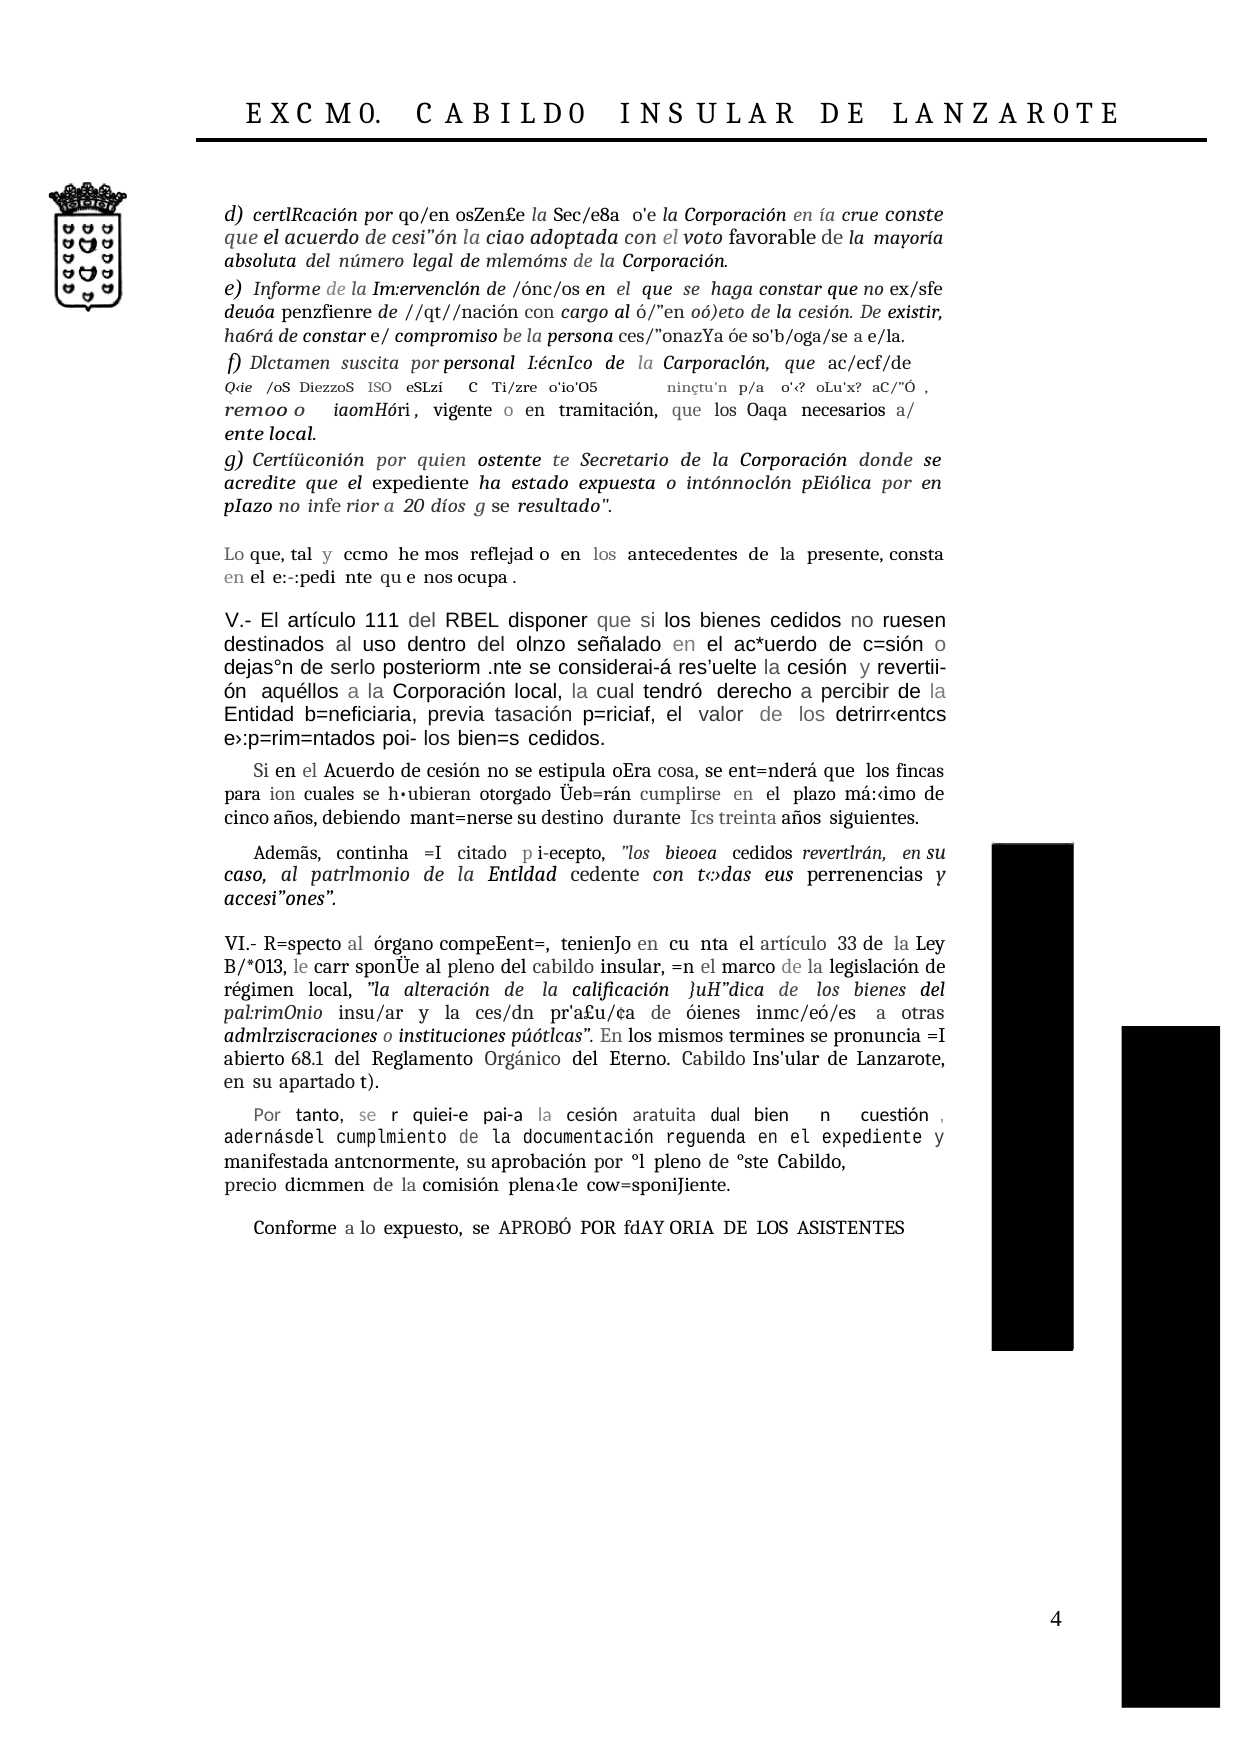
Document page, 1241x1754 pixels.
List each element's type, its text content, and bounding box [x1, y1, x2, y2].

text Lo que, tal y ccmo he mos reflejad o en los antecedentes de la presente, consta en el e:-:pedi nte qu e nos ocupa . [224, 543, 944, 588]
text Por tanto, se r quiei-e pai-a la cesión aratuita dual bien n cuestión , adernásdel cumplmiento de la documentación reguenda en el expediente y manifestada antcnormente, su aprobación por °l pleno de °ste Cabildo, [223, 1102, 944, 1174]
text V.- El artículo 111 del RBEL disponer que si los bienes cedidos no ruesen destinados al uso dentro del olnzo señalado en el ac*uerdo de c=sión o dejas°n de serlo posteriorm .nte se considerai-á res’uelte la cesión y revertii-ón aquéllos a la Corporación local, la cual tendró derecho a percibir de la Entidad b=neficiaria, previa tasación p=riciaf, el valor de los detrirr‹entcs e›:p=rim=ntados poi- los bien=s cedidos. [223, 608, 946, 749]
list Dlctamen suscita por personal I:écnIco de la Carporaclón, que ac/ecf/de [227, 348, 1232, 375]
picture [990, 841, 1075, 1351]
text ente local. [224, 422, 1232, 445]
text Q‹ie /oS DiezzoS ISO eSLzí C Ti/zre o'io'O5 ninçtu'n p/a o'‹? oLu'x? aC/”Ó , [224, 379, 1232, 396]
text Ademãs, continha =I citado p i-ecepto, ”los bieoea cedidos revertlrán, en su caso, al patrlmonio de la Entldad cedente con t‹:›das eus perrenencias y accesi”ones”. [223, 840, 946, 911]
text Conforme a lo expuesto, se APROBÓ POR fdAY ORIA DE LOS ASISTENTES [254, 1217, 990, 1240]
list Informe de la Im:ervenclón de /ónc/os en el que se haga constar que no ex/sfe deuóa penzfienre de //qt//nación con cargo al ó/”en oó)eto de la cesión. De existir, ha6rá de constar e/ compromiso be la persona ces/”onazYa óe so'b/oga/se a e/la. [224, 274, 943, 347]
list Certíüconión por quien ostente te Secretario de la Corporación donde se acredite que el expediente ha estado expuesta o intónnoclón pEiólica por en pIazo no infe rior a 20 díos g se resultado". [223, 445, 942, 517]
picture [48, 182, 127, 312]
picture [1121, 1026, 1221, 1708]
subtitle E X C M 0. C A B I L D 0 I N S U L A R D E L A N Z A R 0 T E [245, 96, 1232, 131]
text precio dicmmen de la comisión plena‹1e cow=sponiJiente. [224, 1175, 990, 1196]
text Si en el Acuerdo de cesión no se estipula oEra cosa, se ent=nderá que los fincas para ion cuales se h•ubieran otorgado Üeb=rán cumplirse en el plazo má:‹imo de cinco años, debiendo mant=nerse su destino durante Ics treinta años siguientes. [224, 759, 945, 829]
text remoo o iaomHóri , vigente o en tramitación, que los Oaqa necesarios a/ [224, 398, 1232, 421]
text VI.- R=specto al órgano compeEent=, tenienJo en cu nta el artículo 33 de la Ley B/*013, le carr sponÜe al pleno del cabildo insular, =n el marco de la legislación de régimen local, ”la alteración de la calificación }uH”dica de los bienes del pal:rimOnio insu/ar y la ces/dn pr'a£u/¢a de óienes inmc/eó/es a otras admlrziscraciones o instituciones púótlcas”. En los mismos termines se pronuncia =I abierto 68.1 del Reglamento Orgánico del Eterno. Cabildo Ins'ular de Lanzarote, en su apartado t). [224, 932, 945, 1093]
list certlRcación por qo/en osZen£e la Sec/e8a o'e la Corporación en ía crue conste que el acuerdo de cesi”ón la ciao adoptada con el voto favorable de la mayoría absoluta del número legal de mlemóms de la Corporación. [224, 201, 944, 272]
